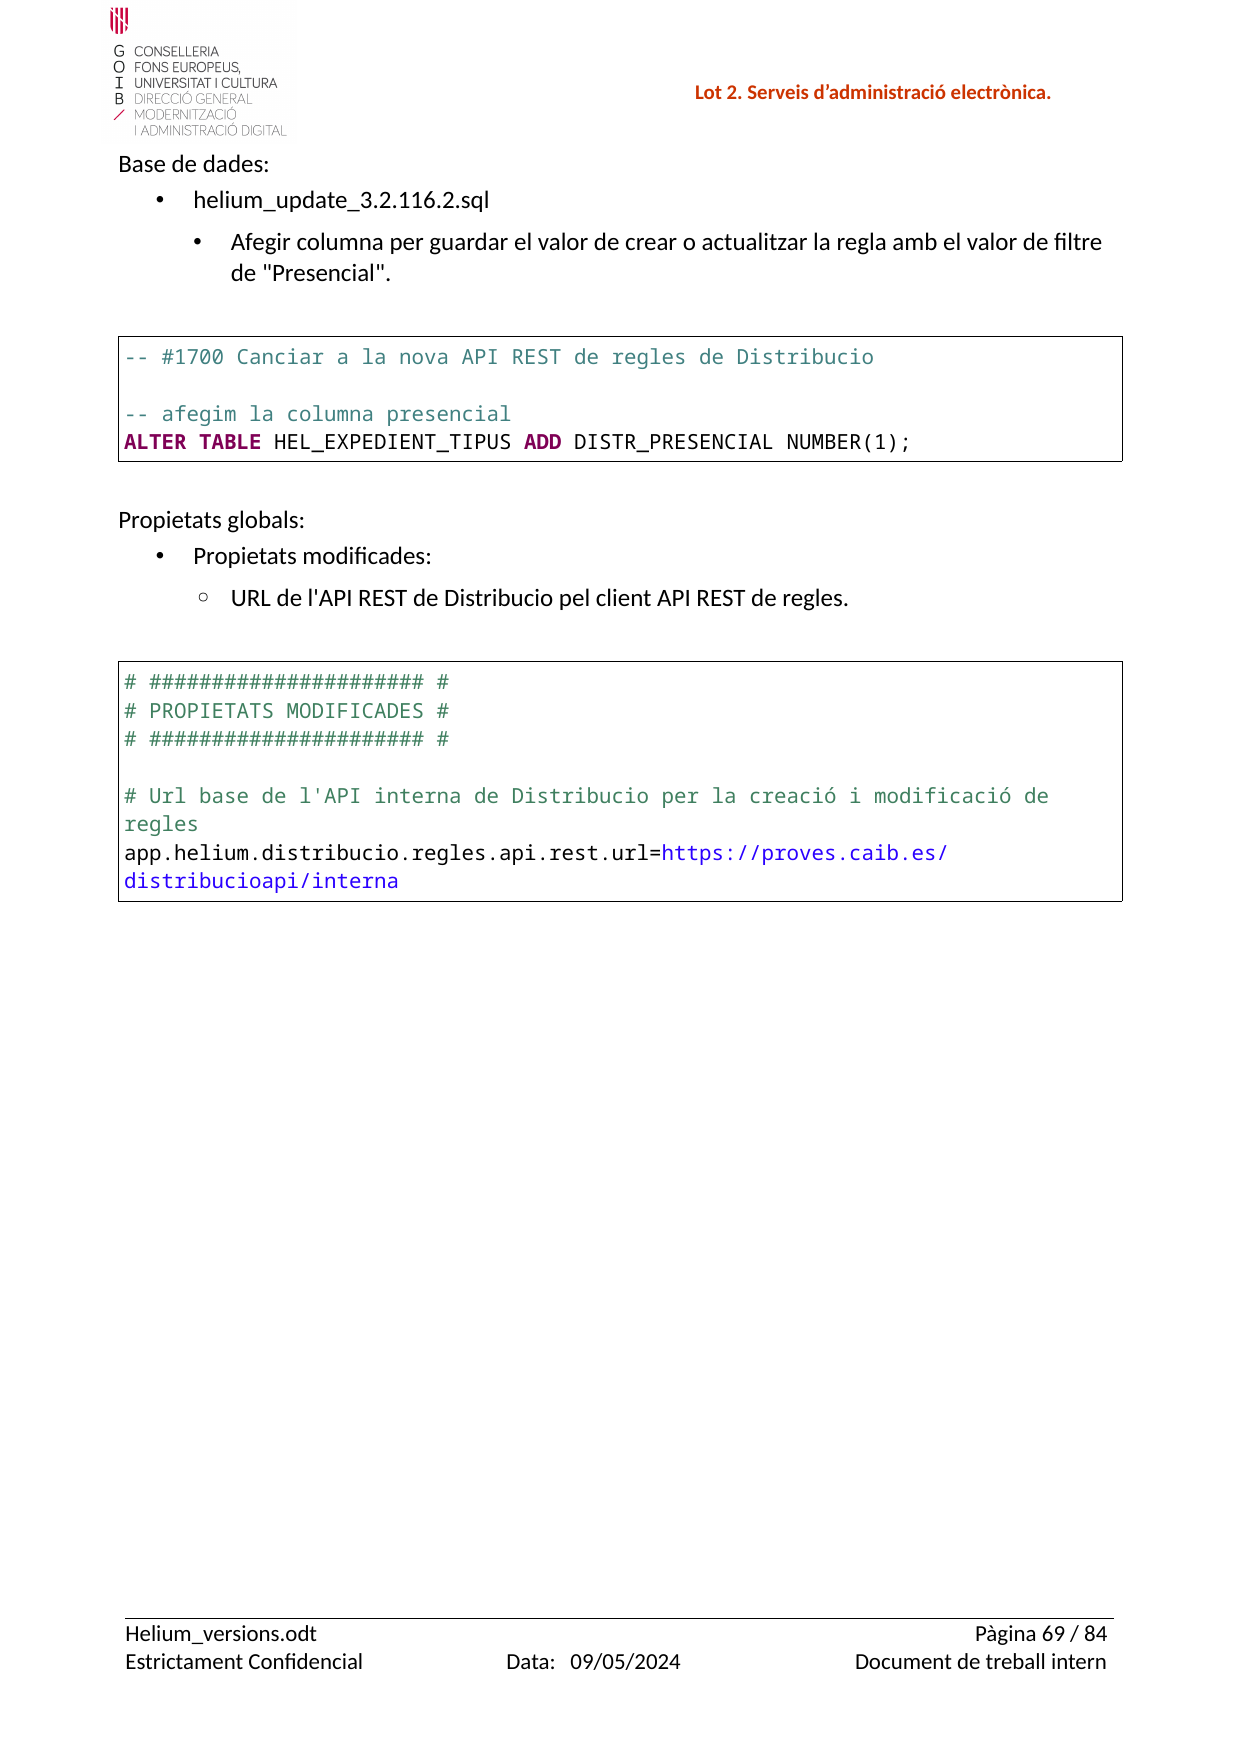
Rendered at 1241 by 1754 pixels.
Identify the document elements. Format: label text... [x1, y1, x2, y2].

list Propietats modificades: [156, 540, 1122, 571]
list helium_update_3.2.116.2.sql [156, 184, 1122, 215]
text Propietats globals: [118, 504, 1122, 534]
list URL de l'API REST de Distribucio pel client API REST de regles. [193, 583, 1122, 613]
table_header -- #1700 Canciar a la nova API REST de regles de Distribucio -- afegim la columna presencial ALTER TABLE HEL_EXPEDIENT_TIPUS ADD DISTR_PRESENCIAL NUMBER(1); [119, 337, 1122, 461]
list Afegir columna per guardar el valor de crear o actualitzar la regla amb el valor de filtre de "Presencial". [193, 227, 1122, 288]
picture [100, 0, 297, 144]
text Base de dades: [118, 148, 1122, 178]
table_header # ###################### # # PROPIETATS MODIFICADES # # ###################### # # Url base de l'API interna de Distribucio per la creació i modificació de regles app.helium.distribucio.regles.api.rest.url=https://proves.caib.es/distribucioapi/interna [119, 662, 1122, 901]
